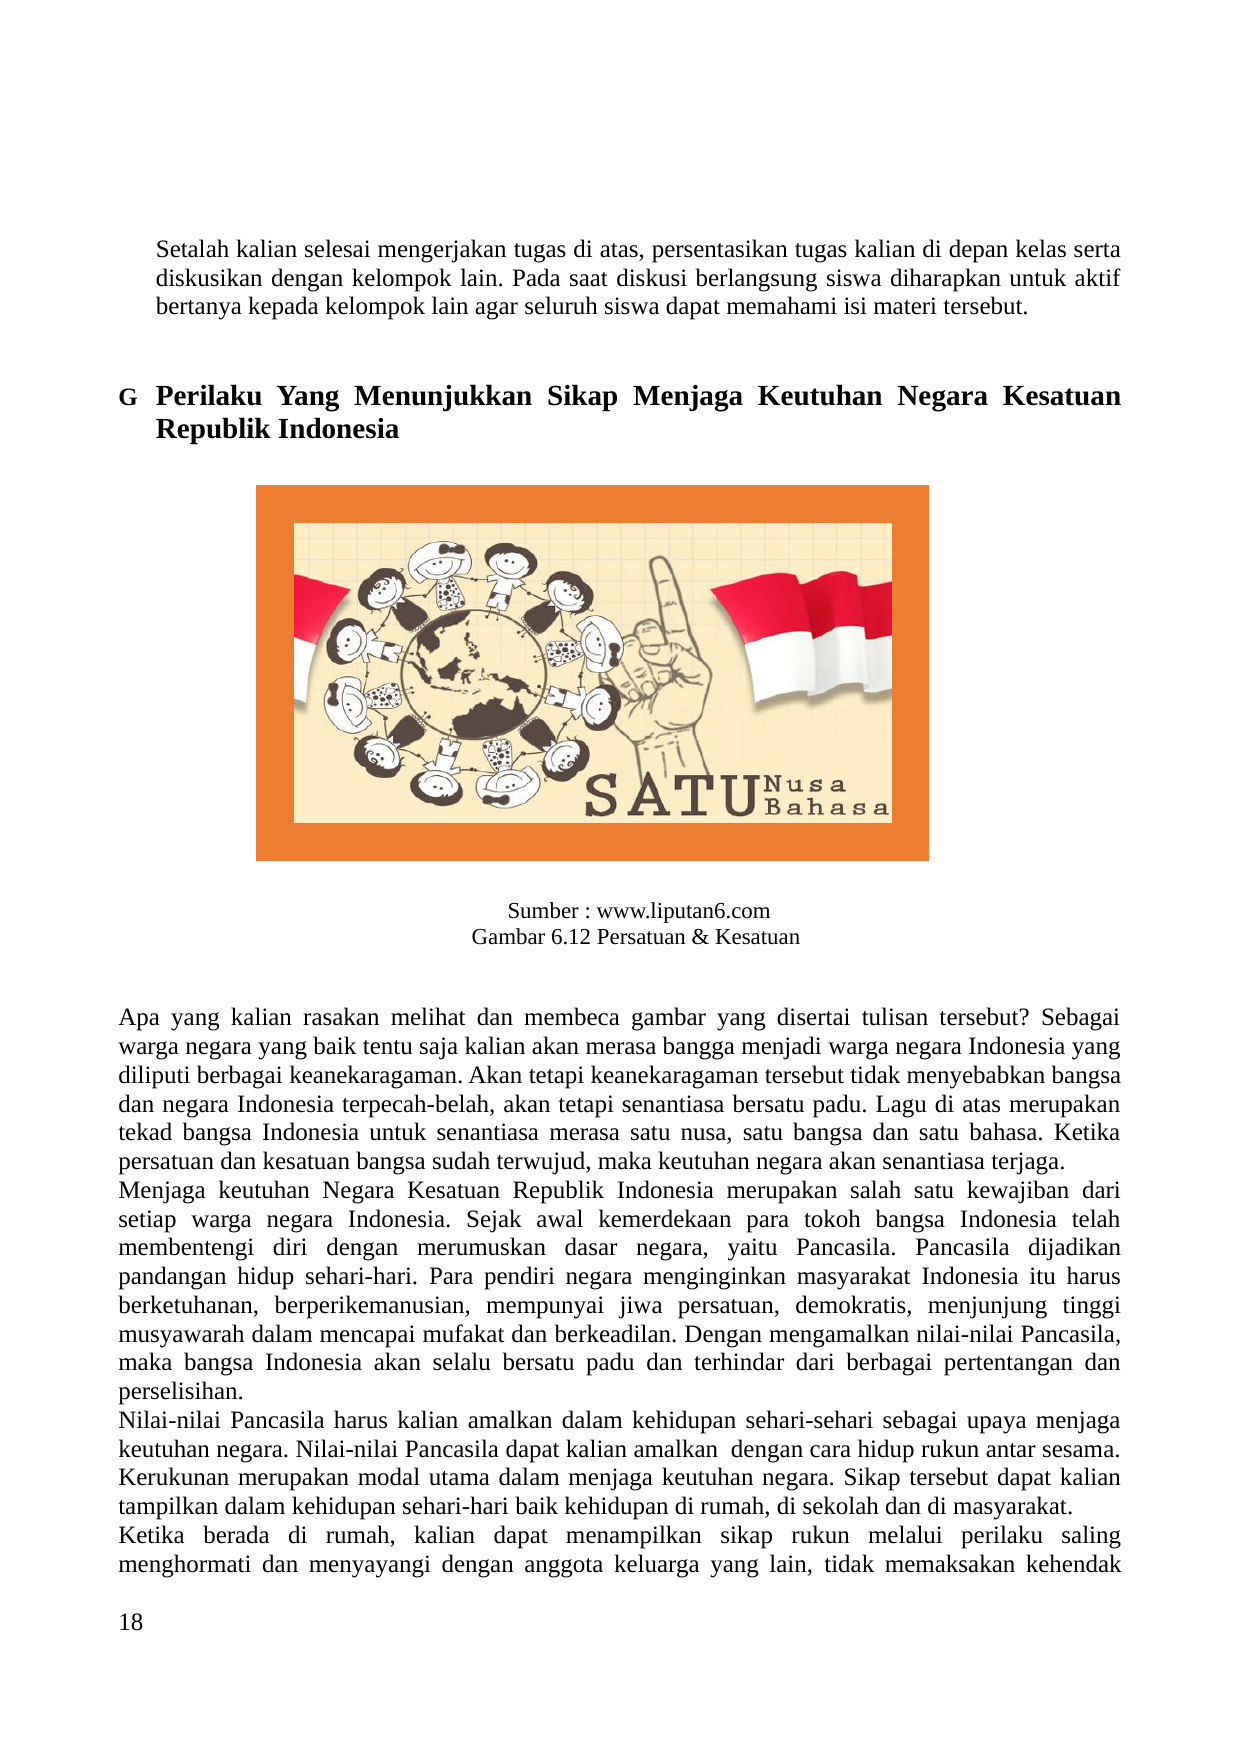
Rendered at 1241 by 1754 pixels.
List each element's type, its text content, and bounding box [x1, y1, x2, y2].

text Sumber : www.liputan6.com [156, 469, 1122, 923]
text Menjaga keutuhan Negara Kesatuan Republik Indonesia merupakan salah satu kewajiban dari setiap warga negara Indonesia. Sejak awal kemerdekaan para tokoh bangsa Indonesia telah membentengi diri dengan merumuskan dasar negara, yaitu Pancasila. Pancasila dijadikan pandangan hidup sehari-hari. Para pendiri negara menginginkan masyarakat Indonesia itu harus berketuhanan, berperikemanusian, mempunyai jiwa persatuan, demokratis, menjunjung tinggi musyawarah dalam mencapai mufakat dan berkeadilan. Dengan mengamalkan nilai-nilai Pancasila, maka bangsa Indonesia akan selalu bersatu padu dan terhindar dari berbagai pertentangan dan perselisihan. [118, 1175, 1122, 1405]
list Perilaku Yang Menunjukkan Sikap Menjaga Keutuhan Negara Kesatuan Republik Indonesia [118, 378, 1122, 445]
list Setalah kalian selesai mengerjakan tugas di atas, persentasikan tugas kalian di depan kelas serta diskusikan dengan kelompok lain. Pada saat diskusi berlangsung siswa diharapkan untuk aktif bertanya kepada kelompok lain agar seluruh siswa dapat memahami isi materi tersebut. [156, 234, 1122, 320]
picture [294, 523, 892, 823]
text Gambar 6.12 Persatuan & Kesatuan [156, 923, 1122, 950]
text Apa yang kalian rasakan melihat dan membeca gambar yang disertai tulisan tersebut? Sebagai warga negara yang baik tentu saja kalian akan merasa bangga menjadi warga negara Indonesia yang diliputi berbagai keanekaragaman. Akan tetapi keanekaragaman tersebut tidak menyebabkan bangsa dan negara Indonesia terpecah-belah, akan tetapi senantiasa bersatu padu. Lagu di atas merupakan tekad bangsa Indonesia untuk senantiasa merasa satu nusa, satu bangsa dan satu bahasa. Ketika persatuan dan kesatuan bangsa sudah terwujud, maka keutuhan negara akan senantiasa terjaga. [118, 1002, 1122, 1175]
text Ketika berada di rumah, kalian dapat menampilkan sikap rukun melalui perilaku saling menghormati dan menyayangi dengan anggota keluarga yang lain, tidak memaksakan kehendak [118, 1520, 1122, 1577]
text Nilai-nilai Pancasila harus kalian amalkan dalam kehidupan sehari-sehari sebagai upaya menjaga keutuhan negara. Nilai-nilai Pancasila dapat kalian amalkan dengan cara hidup rukun antar sesama. Kerukunan merupakan modal utama dalam menjaga keutuhan negara. Sikap tersebut dapat kalian tampilkan dalam kehidupan sehari-hari baik kehidupan di rumah, di sekolah dan di masyarakat. [118, 1405, 1122, 1520]
